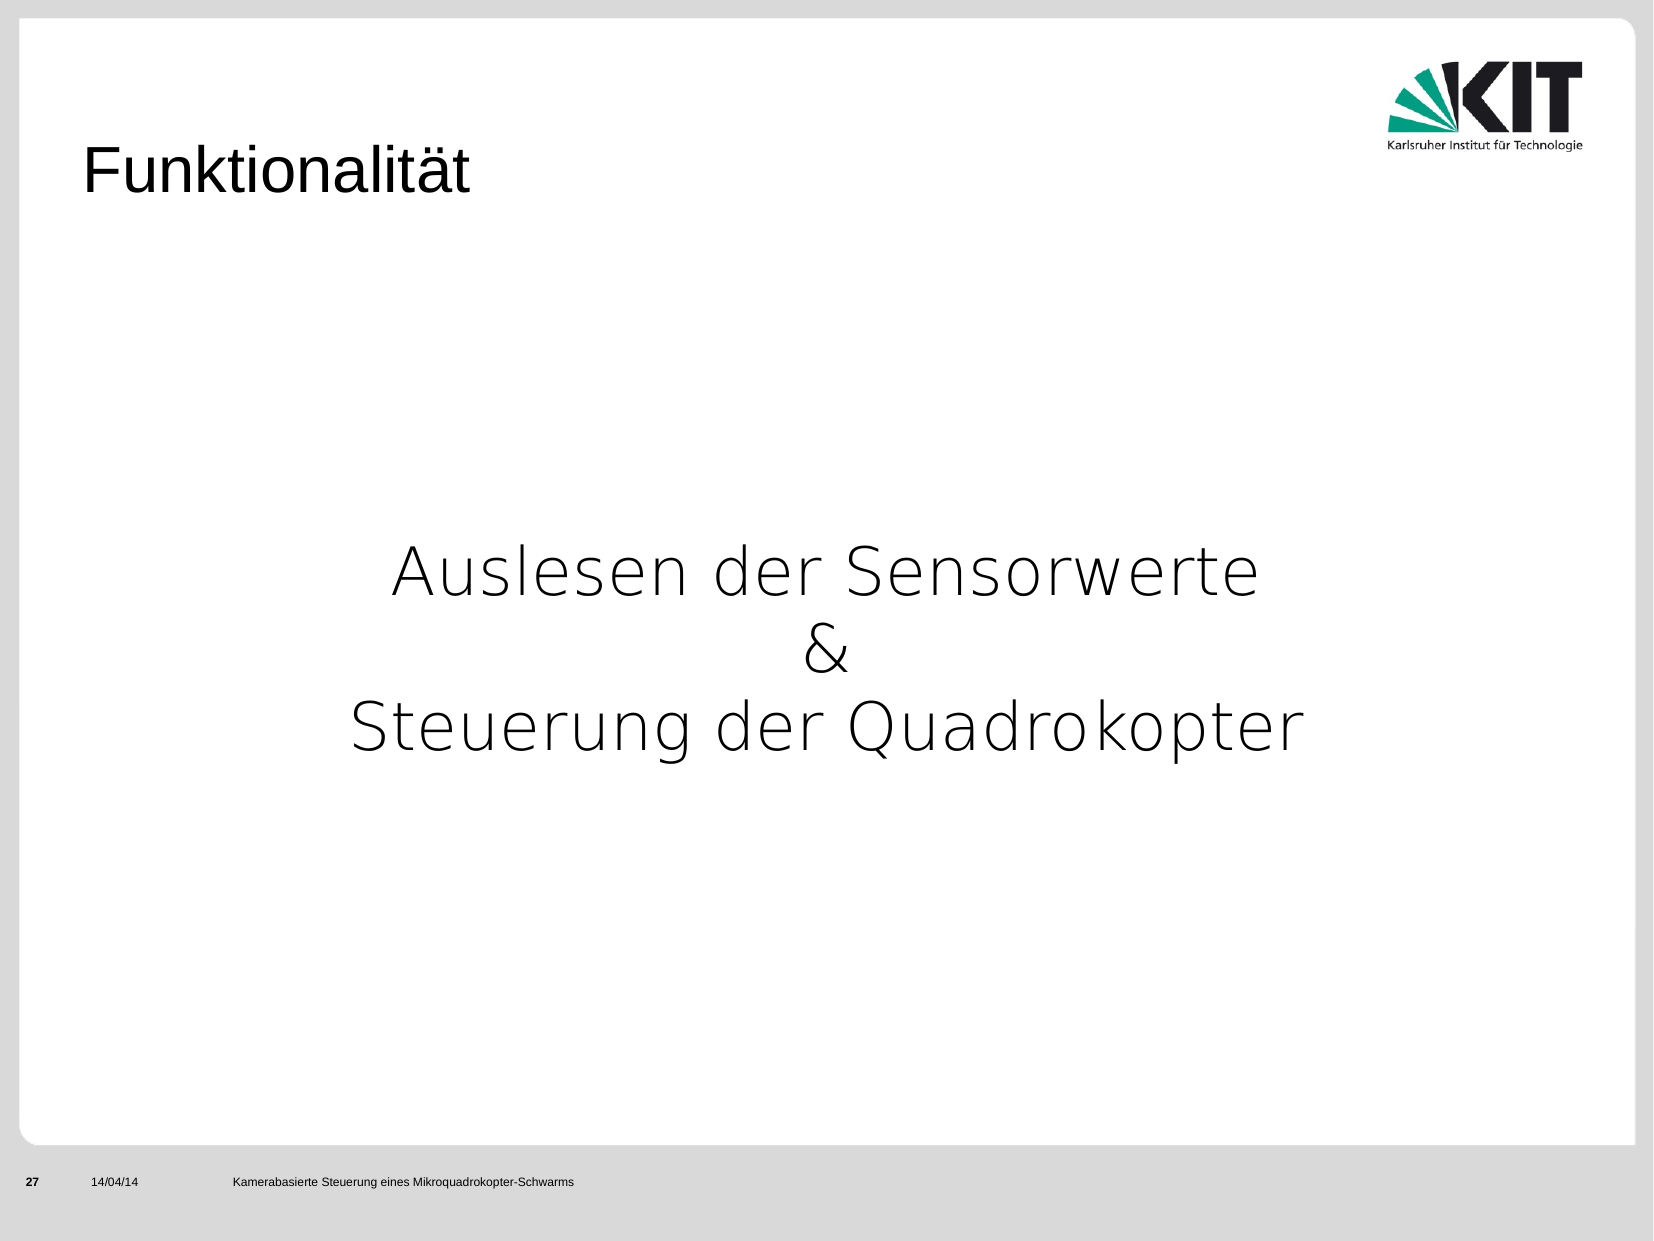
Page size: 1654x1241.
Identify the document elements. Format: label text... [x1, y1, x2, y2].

picture [0, 0, 1654, 1241]
title Funktionalität [82, 49, 1571, 257]
subtitle Auslesen der Sensorwerte & Steuerung der Quadrokopter [82, 290, 1571, 1010]
